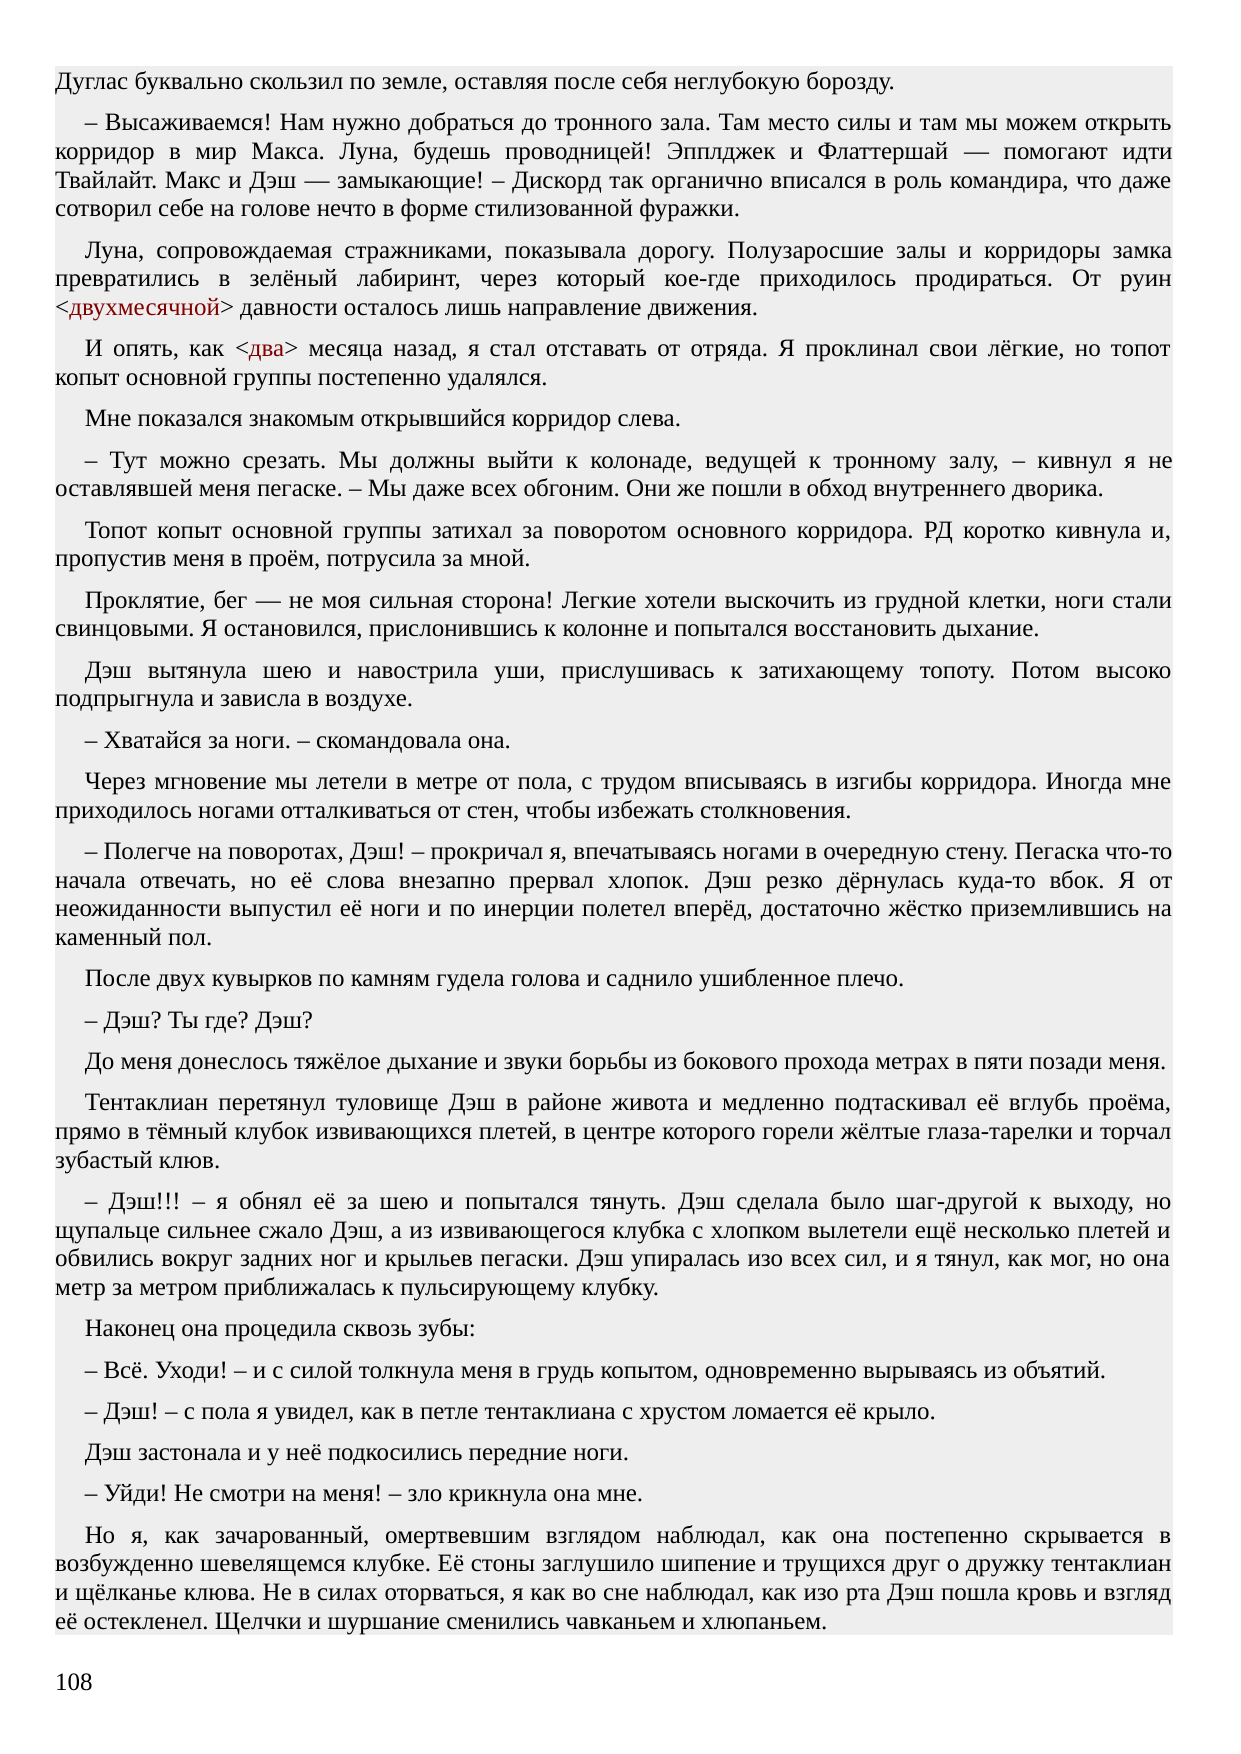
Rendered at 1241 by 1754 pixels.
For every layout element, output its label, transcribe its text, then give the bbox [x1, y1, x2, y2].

text – Хватайся за ноги. – скомандовала она. [55, 725, 1173, 753]
text – Дэш? Ты где? Дэш? [55, 1005, 1173, 1033]
text Мне показался знакомым открывшийся корридор слева. [55, 403, 1173, 432]
text До меня донеслось тяжёлое дыхание и звуки борьбы из бокового прохода метрах в пяти позади меня. [55, 1046, 1173, 1075]
text Дэш вытянула шею и навострила уши, прислушивась к затихающему топоту. Потом высоко подпрыгнула и зависла в воздухе. [55, 655, 1173, 712]
text Дэш застонала и у неё подкосились передние ноги. [55, 1437, 1173, 1466]
text Проклятие, бег — не моя сильная сторона! Легкие хотели выскочить из грудной клетки, ноги стали свинцовыми. Я остановился, прислонившись к колонне и попытался восстановить дыхание. [55, 585, 1173, 642]
text Топот копыт основной группы затихал за поворотом основного корридора. РД коротко кивнула и, пропустив меня в проём, потрусила за мной. [55, 515, 1173, 572]
text Дуглас буквально скользил по земле, оставляя после себя неглубокую борозду. [55, 66, 1173, 95]
text Наконец она процедила сквозь зубы: [55, 1313, 1173, 1342]
text – Дэш! – с пола я увидел, как в петле тентаклиана с хрустом ломается её крыло. [55, 1396, 1173, 1425]
text Луна, сопровождаемая стражниками, показывала дорогу. Полузаросшие залы и корридоры замка превратились в зелёный лабиринт, через который кое-где приходилось продираться. От руин <двухмесячной> давности осталось лишь направление движения. [55, 235, 1173, 321]
text Через мгновение мы летели в метре от пола, с трудом вписываясь в изгибы корридора. Иногда мне приходилось ногами отталкиваться от стен, чтобы избежать столкновения. [55, 766, 1173, 823]
text Но я, как зачарованный, омертвевшим взглядом наблюдал, как она постепенно скрывается в возбужденно шевелящемся клубке. Её стоны заглушило шипение и трущихся друг о дружку тентаклиан и щёлканье клюва. Не в силах оторваться, я как во сне наблюдал, как изо рта Дэш пошла кровь и взгляд её остекленел. Щелчки и шуршание сменились чавканьем и хлюпаньем. [55, 1520, 1173, 1635]
text – Высаживаемся! Нам нужно добраться до тронного зала. Там место силы и там мы можем открыть корридор в мир Макса. Луна, будешь проводницей! Эпплджек и Флаттершай — помогают идти Твайлайт. Макс и Дэш — замыкающие! – Дискорд так органично вписался в роль командира, что даже сотворил себе на голове нечто в форме стилизованной фуражки. [55, 107, 1173, 222]
text – Полегче на поворотах, Дэш! – прокричал я, впечатываясь ногами в очередную стену. Пегаска что-то начала отвечать, но её слова внезапно прервал хлопок. Дэш резко дёрнулась куда-то вбок. Я от неожиданности выпустил её ноги и по инерции полетел вперёд, достаточно жёстко приземлившись на каменный пол. [55, 836, 1173, 951]
text – Тут можно срезать. Мы должны выйти к колонаде, ведущей к тронному залу, – кивнул я не оставлявшей меня пегаске. – Мы даже всех обгоним. Они же пошли в обход внутреннего дворика. [55, 445, 1173, 502]
text – Уйди! Не смотри на меня! – зло крикнула она мне. [55, 1478, 1173, 1507]
text И опять, как <два> месяца назад, я стал отставать от отряда. Я проклинал свои лёгкие, но топот копыт основной группы постепенно удалялся. [55, 333, 1173, 391]
text – Всё. Уходи! – и с силой толкнула меня в грудь копытом, одновременно вырываясь из объятий. [55, 1355, 1173, 1383]
text После двух кувырков по камням гудела голова и саднило ушибленное плечо. [55, 963, 1173, 992]
text Тентаклиан перетянул туловище Дэш в районе живота и медленно подтаскивал её вглубь проёма, прямо в тёмный клубок извивающихся плетей, в центре которого горели жёлтые глаза-тарелки и торчал зубастый клюв. [55, 1087, 1173, 1173]
text – Дэш!!! – я обнял её за шею и попытался тянуть. Дэш сделала было шаг-другой к выходу, но щупальце сильнее сжало Дэш, а из извивающегося клубка с хлопком вылетели ещё несколько плетей и обвились вокруг задних ног и крыльев пегаски. Дэш упиралась изо всех сил, и я тянул, как мог, но она метр за метром приближалась к пульсирующему клубку. [55, 1186, 1173, 1301]
